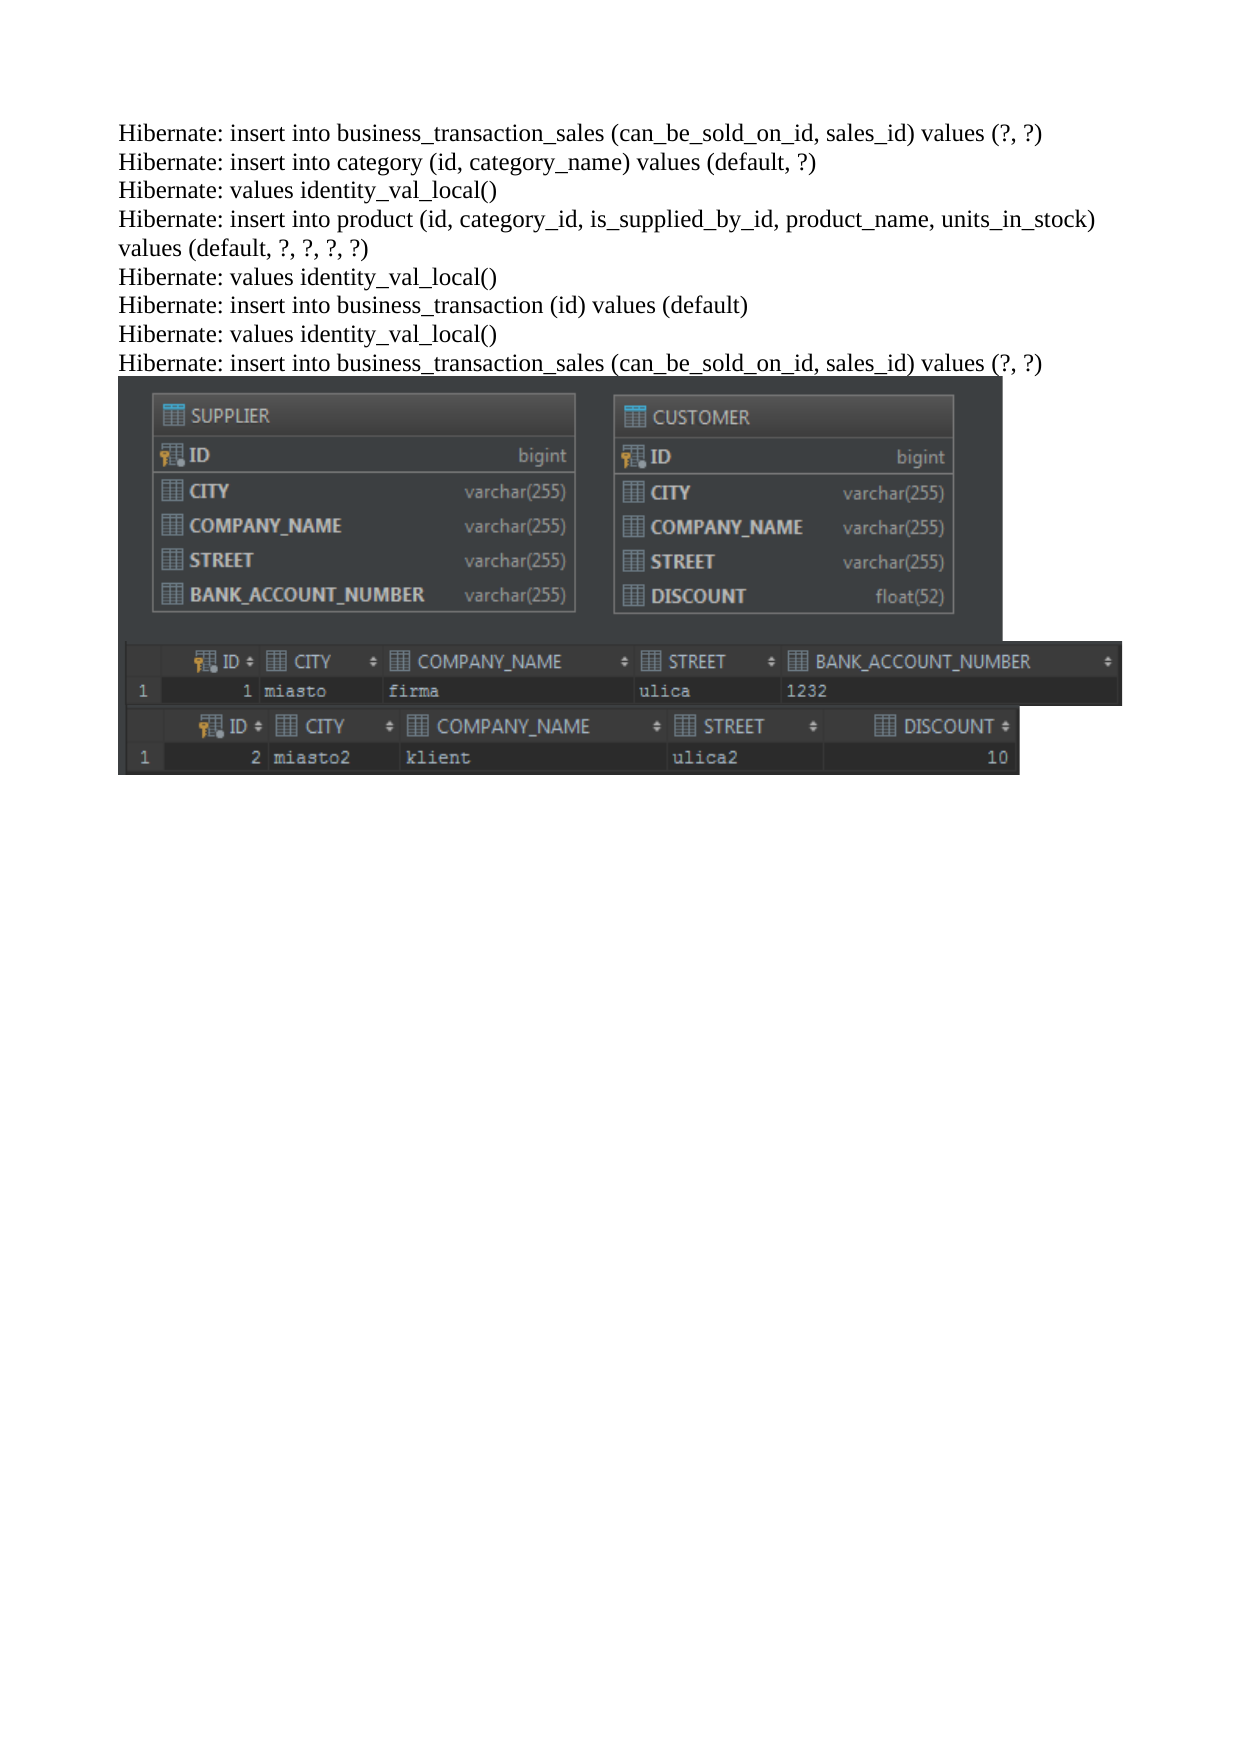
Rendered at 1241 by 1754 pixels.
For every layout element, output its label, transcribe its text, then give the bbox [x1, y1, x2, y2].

text Hibernate: insert into business_transaction (id) values (default) [118, 291, 1122, 319]
picture [118, 376, 1123, 775]
text Hibernate: insert into business_transaction_sales (can_be_sold_on_id, sales_id) values (?, ?) [118, 348, 1122, 377]
text Hibernate: values identity_val_local() [118, 176, 1122, 204]
text Hibernate: insert into business_transaction_sales (can_be_sold_on_id, sales_id) values (?, ?) [118, 118, 1122, 147]
text Hibernate: insert into product (id, category_id, is_supplied_by_id, product_name, units_in_stock) values (default, ?, ?, ?, ?) [118, 204, 1122, 262]
text Hibernate: values identity_val_local() [118, 262, 1122, 291]
text Hibernate: values identity_val_local() [118, 319, 1122, 348]
text Hibernate: insert into category (id, category_name) values (default, ?) [118, 147, 1122, 176]
